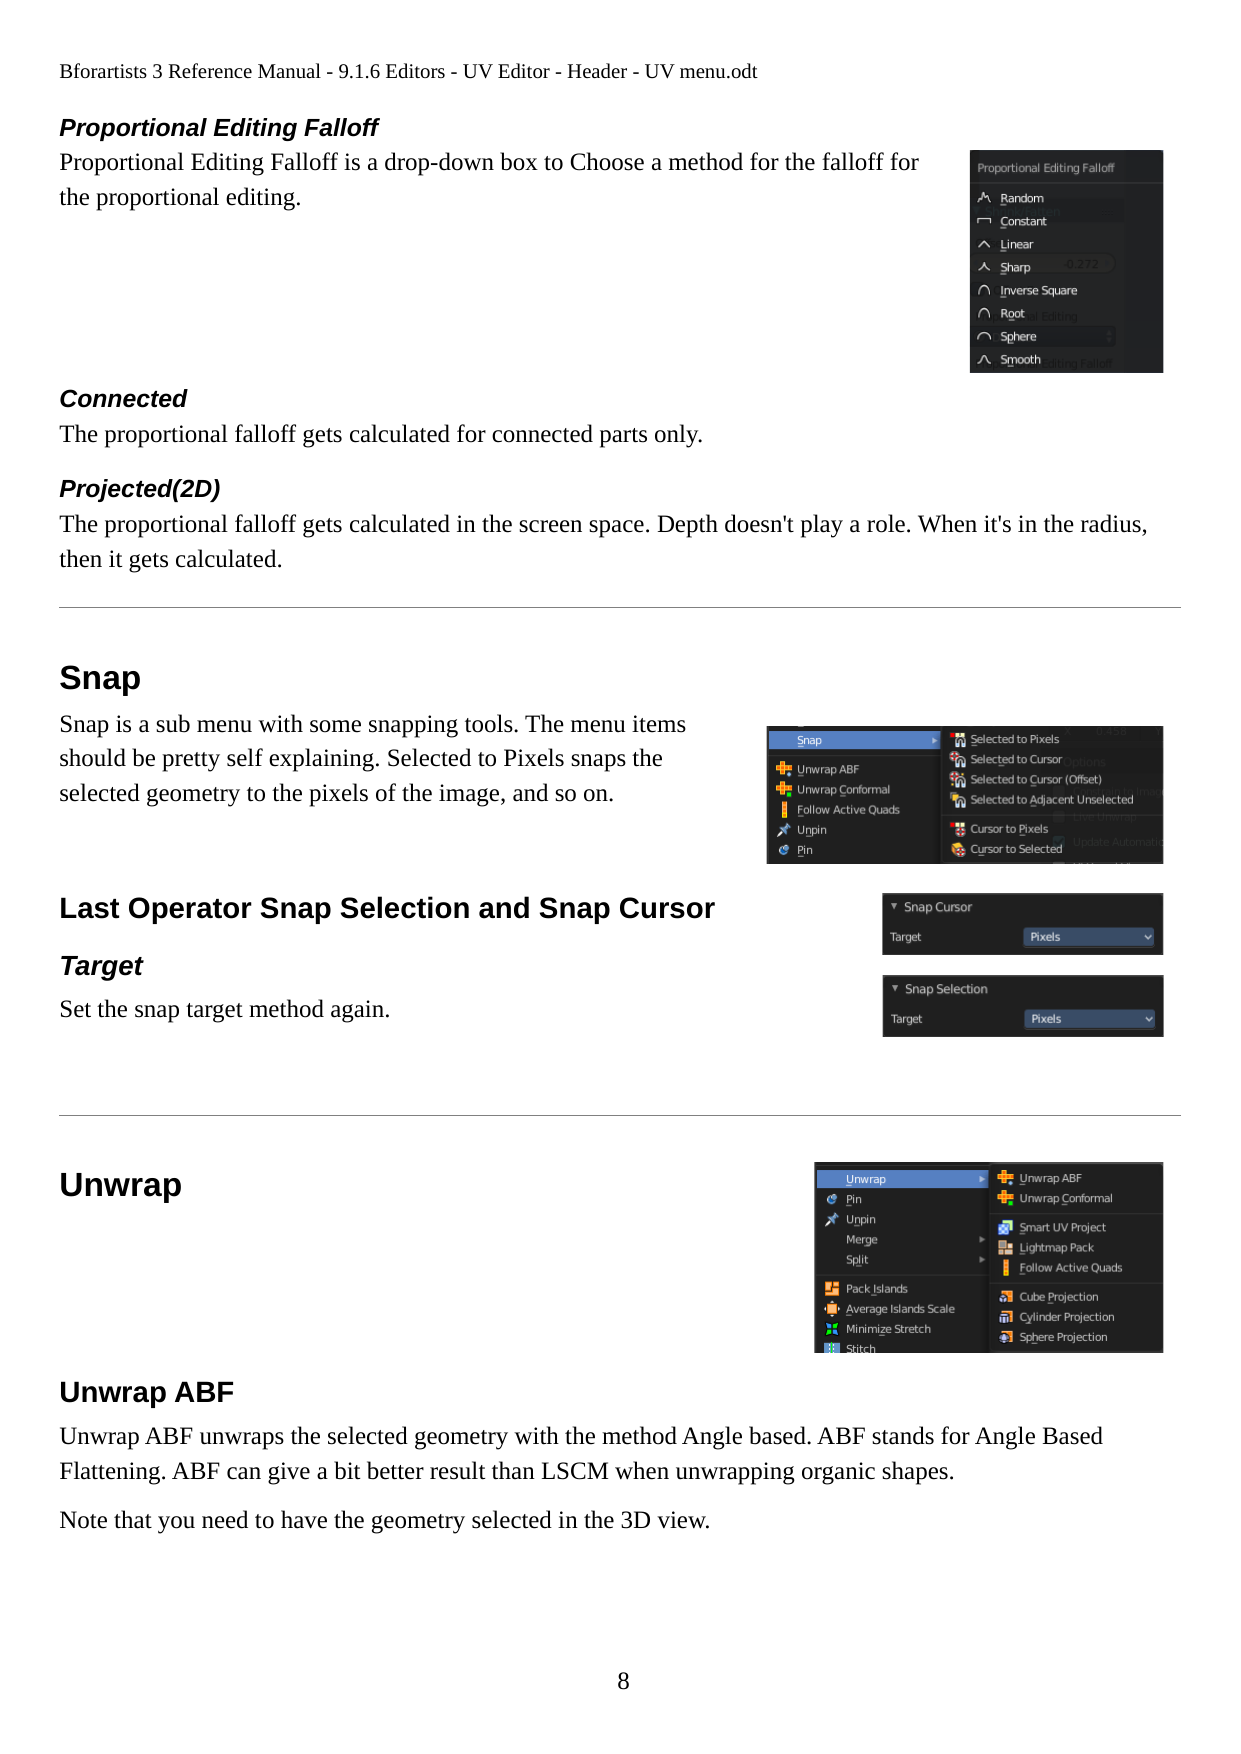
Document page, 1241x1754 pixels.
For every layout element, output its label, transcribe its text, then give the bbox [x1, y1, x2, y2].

subtitle Connected [59, 384, 1181, 413]
subtitle Unwrap ABF [59, 1375, 1181, 1409]
subtitle [1164, 1165, 1181, 1204]
text The proportional falloff gets calculated for connected parts only. [59, 419, 1181, 448]
text Note that you need to have the geometry selected in the 3D view. [59, 1505, 1181, 1533]
text Snap is a sub menu with some snapping tools. The menu items should be pretty self explaining. Selected to Pixels snaps the selected geometry to the pixels of the image, and so on. [59, 709, 1181, 807]
subtitle Projected(2D) [59, 474, 1181, 503]
subtitle Snap [59, 658, 1181, 696]
subtitle Proportional Editing Falloff [59, 113, 1181, 141]
subtitle Unwrap [59, 1165, 814, 1204]
text Unwrap ABF unwraps the selected geometry with the method Angle based. ABF stands for Angle Based Flattening. ABF can give a bit better result than LSCM when unwrapping organic shapes. [59, 1421, 1181, 1484]
text Set the snap target method again. [59, 994, 882, 1022]
picture [766, 726, 1164, 864]
subtitle Last Operator Snap Selection and Snap Cursor [59, 891, 1181, 924]
text Proportional Editing Falloff is a drop-down box to Choose a method for the falloff for the proportional editing. [59, 147, 1181, 211]
subtitle Target [59, 949, 1181, 981]
text The proportional falloff gets calculated in the screen space. Depth doesn't play a role. When it's in the radius, then it gets calculated. [59, 509, 1181, 572]
picture [969, 150, 1164, 373]
picture [882, 893, 1164, 955]
picture [882, 975, 1164, 1037]
picture [814, 1162, 1164, 1353]
